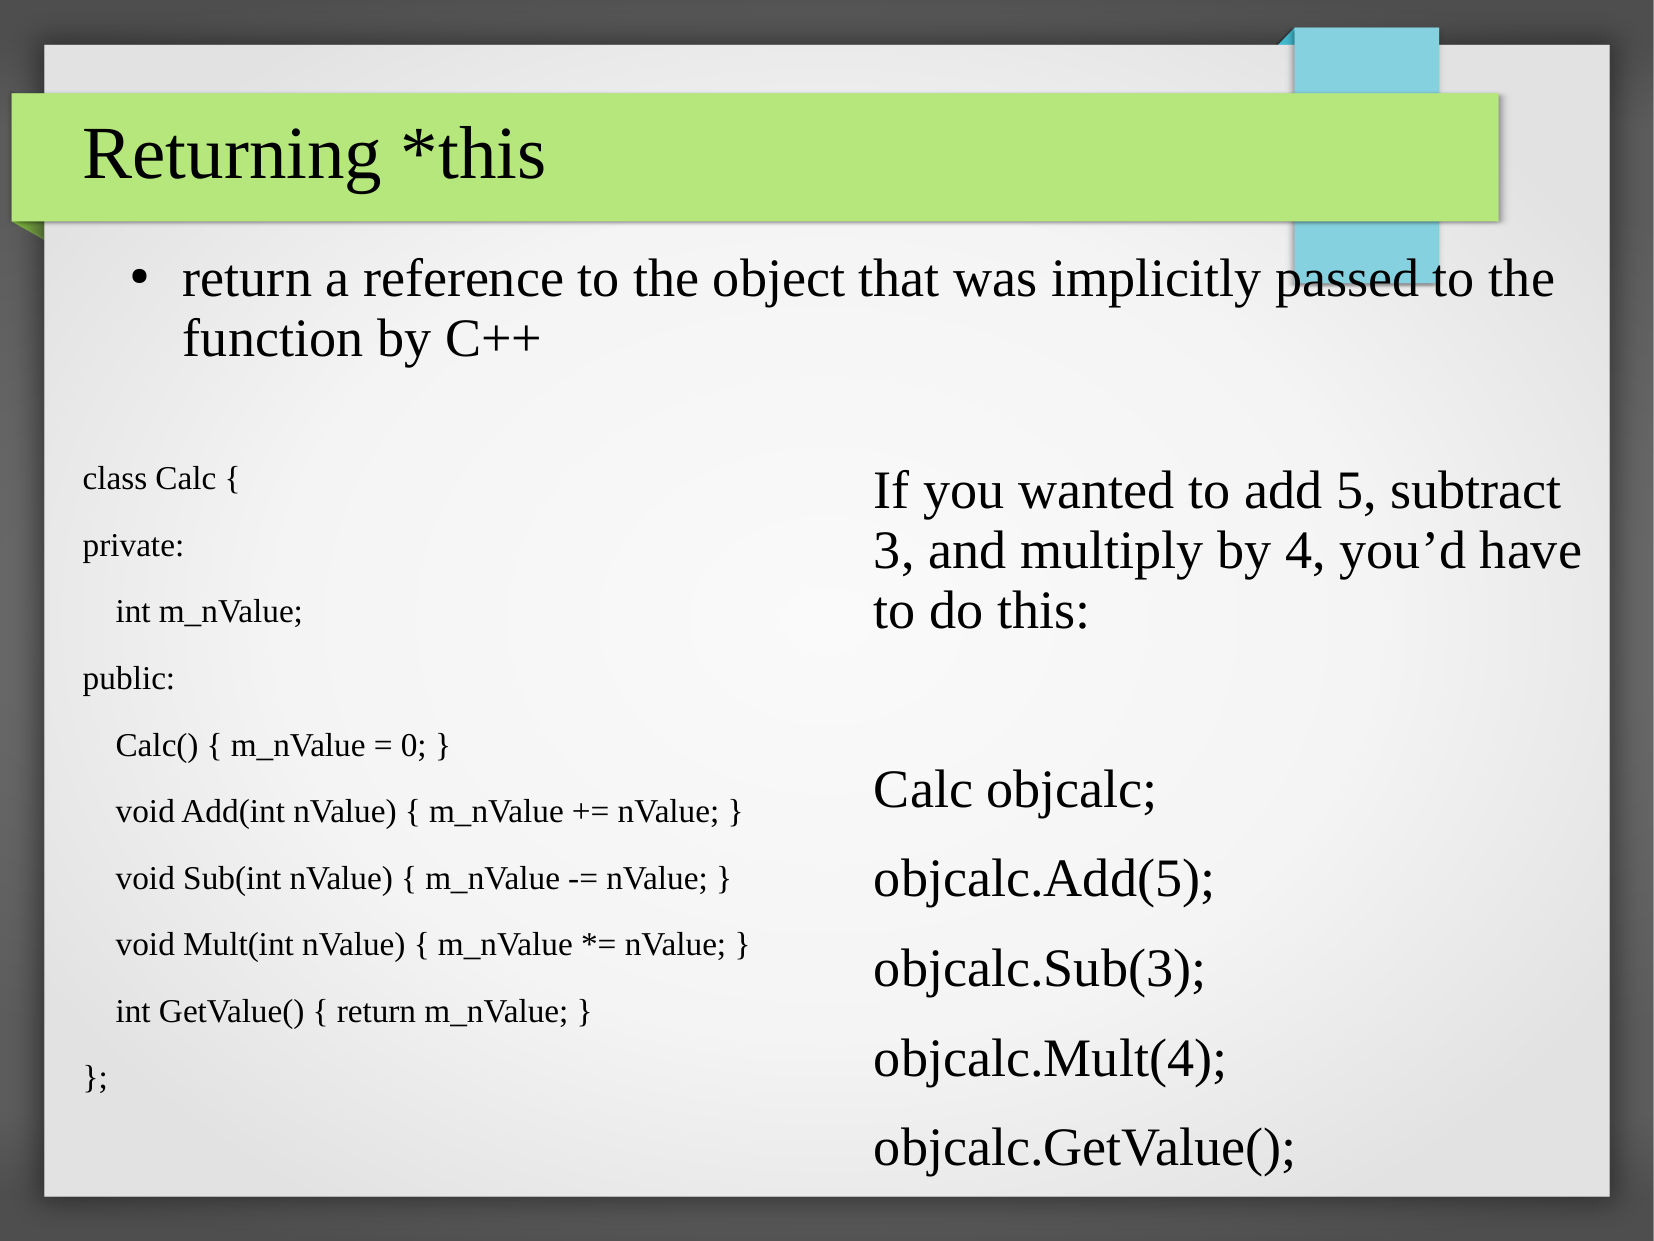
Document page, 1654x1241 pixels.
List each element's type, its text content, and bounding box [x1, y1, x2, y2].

list If you wanted to add 5, subtract 3, and multiply by 4, you’d have to do this: Calc objcalc; objcalc.Add(5); objcalc.Sub(3); objcalc.Mult(4); objcalc.GetValue(); [874, 460, 1601, 804]
list return a reference to the object that was implicitly passed to the function by C++ [112, 248, 1601, 438]
list class Calc { private: int m_nValue; public: Calc() { m_nValue = 0; } void Add(int nValue) { m_nValue += nValue; } void Sub(int nValue) { m_nValue -= nValue; } void Mult(int nValue) { m_nValue *= nValue; } int GetValue() { return m_nValue; } }; [82, 460, 809, 1217]
picture [0, 0, 1654, 1241]
title Returning *this [82, 94, 1264, 213]
